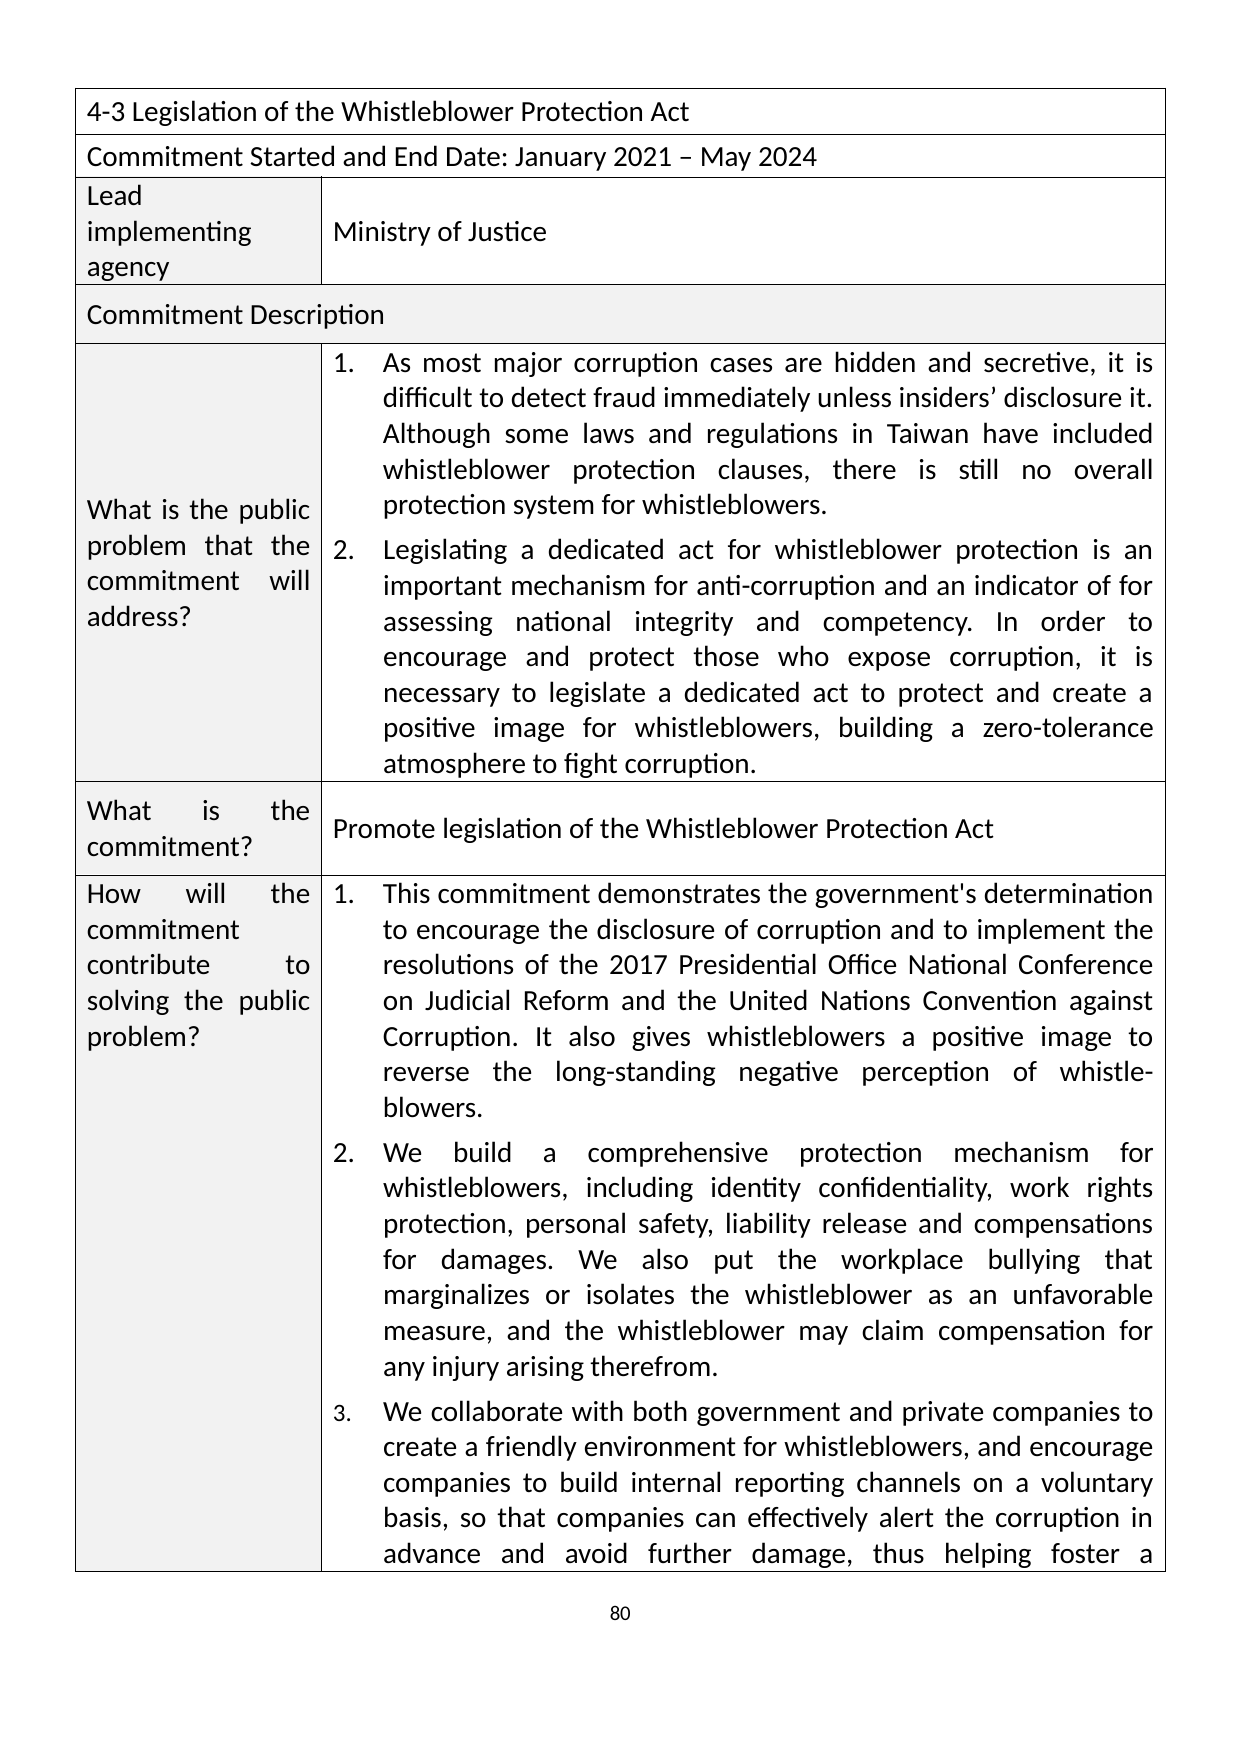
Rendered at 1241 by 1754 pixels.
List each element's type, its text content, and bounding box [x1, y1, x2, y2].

table_cell What is the commitment? [76, 782, 321, 874]
table_cell How will the commitment contribute to solving the public problem? [76, 876, 321, 1571]
table_cell What is the public problem that the commitment will address? [76, 344, 321, 781]
table_cell Lead implementing agency [76, 178, 321, 284]
table_cell Ministry of Justice [322, 178, 1165, 284]
table_cell As most major corruption cases are hidden and secretive, it is difficult to detect fraud immediately unless insiders’ disclosure it. Although some laws and regulations in Taiwan have included whistleblower protection clauses, there is still no overall protection system for whistleblowers. Legislating a dedicated act for whistleblower protection is an important mechanism for anti-corruption and an indicator of for assessing national integrity and competency. In order to encourage and protect those who expose corruption, it is necessary to legislate a dedicated act to protect and create a positive image for whistleblowers, building a zero-tolerance atmosphere to fight corruption. [322, 344, 1165, 781]
table_cell Commitment Started and End Date: January 2021 – May 2024 [76, 135, 1165, 176]
table_cell This commitment demonstrates the government's determination to encourage the disclosure of corruption and to implement the resolutions of the 2017 Presidential Office National Conference on Judicial Reform and the United Nations Convention against Corruption. It also gives whistleblowers a positive image to reverse the long-standing negative perception of whistle-blowers. We build a comprehensive protection mechanism for whistleblowers, including identity confidentiality, work rights protection, personal safety, liability release and compensations for damages. We also put the workplace bullying that marginalizes or isolates the whistleblower as an unfavorable measure, and the whistleblower may claim compensation for any injury arising therefrom. We collaborate with both government and private companies to create a friendly environment for whistleblowers, and encourage companies to build internal reporting channels on a voluntary basis, so that companies can effectively alert the corruption in advance and avoid further damage, thus helping foster a [322, 876, 1165, 1571]
table_header 4-3 Legislation of the Whistleblower Protection Act [76, 89, 1165, 134]
table_cell Promote legislation of the Whistleblower Protection Act [322, 782, 1165, 874]
table_cell Commitment Description [76, 285, 1165, 343]
